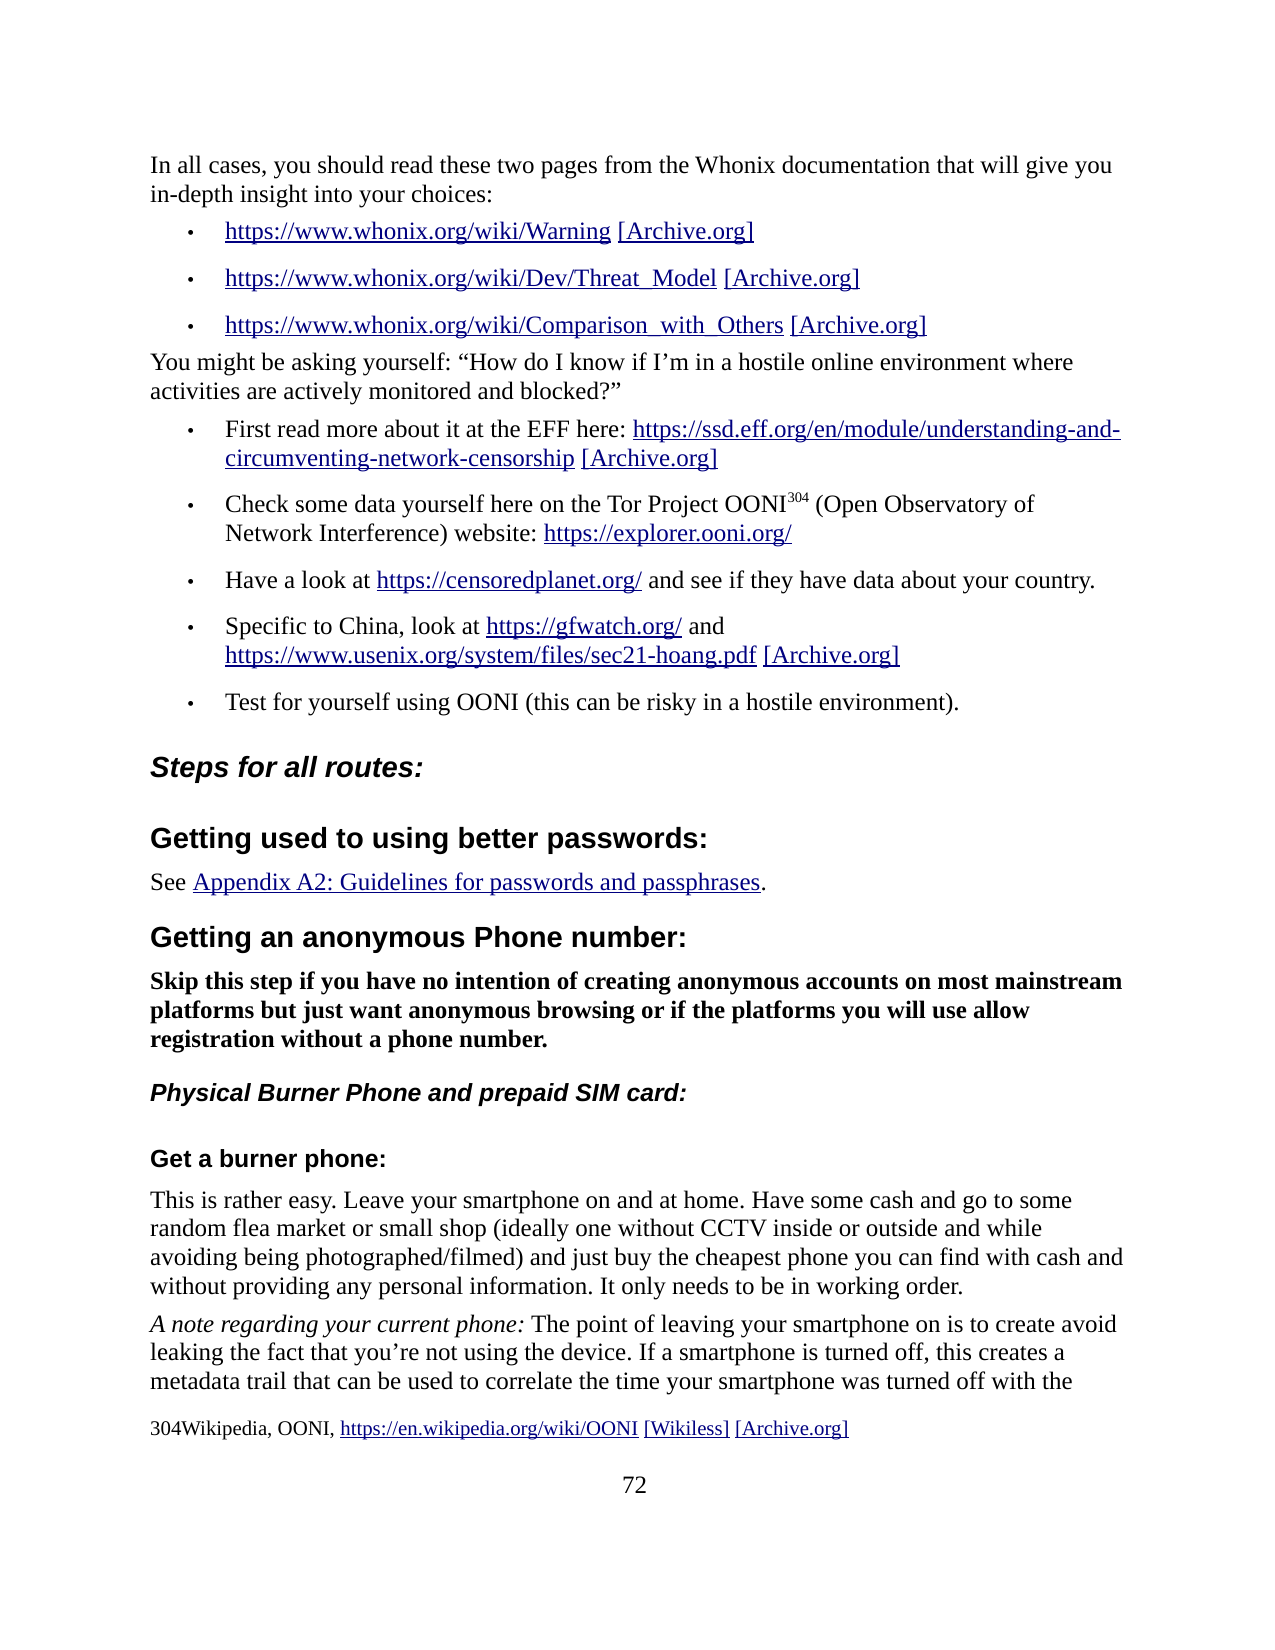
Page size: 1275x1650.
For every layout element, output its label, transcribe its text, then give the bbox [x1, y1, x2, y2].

list https://www.whonix.org/wiki/Comparison_with_Others [Archive.org] [187, 310, 1125, 338]
subtitle Getting used to using better passwords: [150, 821, 1125, 854]
list Check some data yourself here on the Tor Project OONI (Open Observatory of Network Interference) website: https://explorer.ooni.org/ [187, 489, 1125, 547]
text Skip this step if you have no intention of creating anonymous accounts on most mainstream platforms but just want anonymous browsing or if the platforms you will use allow registration without a phone number. [150, 966, 1125, 1053]
text In all cases, you should read these two pages from the Whonix documentation that will give you in-depth insight into your choices: [150, 150, 1125, 207]
list Wikipedia, OONI, https://en.wikipedia.org/wiki/OONI [Wikiless] [Archive.org] [150, 1416, 1125, 1440]
text A note regarding your current phone: The point of leaving your smartphone on is to create avoid leaking the fact that you’re not using the device. If a smartphone is turned off, this creates a metadata trail that can be used to correlate the time your smartphone was turned off with the [150, 1309, 1125, 1395]
list Test for yourself using OONI (this can be risky in a hostile environment). [187, 687, 1125, 716]
text This is rather easy. Leave your smartphone on and at home. Have some cash and go to some random flea market or small shop (ideally one without CCTV inside or outside and while avoiding being photographed/filmed) and just buy the cheapest phone you can find with cash and without providing any personal information. It only needs to be in working order. [150, 1185, 1125, 1300]
list Have a look at https://censoredplanet.org/ and see if they have data about your country. [187, 565, 1125, 593]
list https://www.whonix.org/wiki/Dev/Threat_Model [Archive.org] [187, 263, 1125, 292]
subtitle Steps for all routes: [150, 749, 1125, 783]
subtitle Physical Burner Phone and prepaid SIM card: [150, 1078, 1125, 1106]
list https://www.whonix.org/wiki/Warning [Archive.org] [187, 216, 1125, 245]
list First read more about it at the EFF here: https://ssd.eff.org/en/module/understanding-and-circumventing-network-censorship [Archive.org] [187, 414, 1125, 471]
subtitle Getting an anonymous Phone number: [150, 920, 1125, 954]
subtitle Get a burner phone: [150, 1144, 1125, 1172]
list Specific to China, look at https://gfwatch.org/ and https://www.usenix.org/system/files/sec21-hoang.pdf [Archive.org] [187, 611, 1125, 669]
text You might be asking yourself: “How do I know if I’m in a hostile online environment where activities are actively monitored and blocked?” [150, 347, 1125, 405]
text See Appendix A2: Guidelines for passwords and passphrases. [150, 867, 1125, 895]
